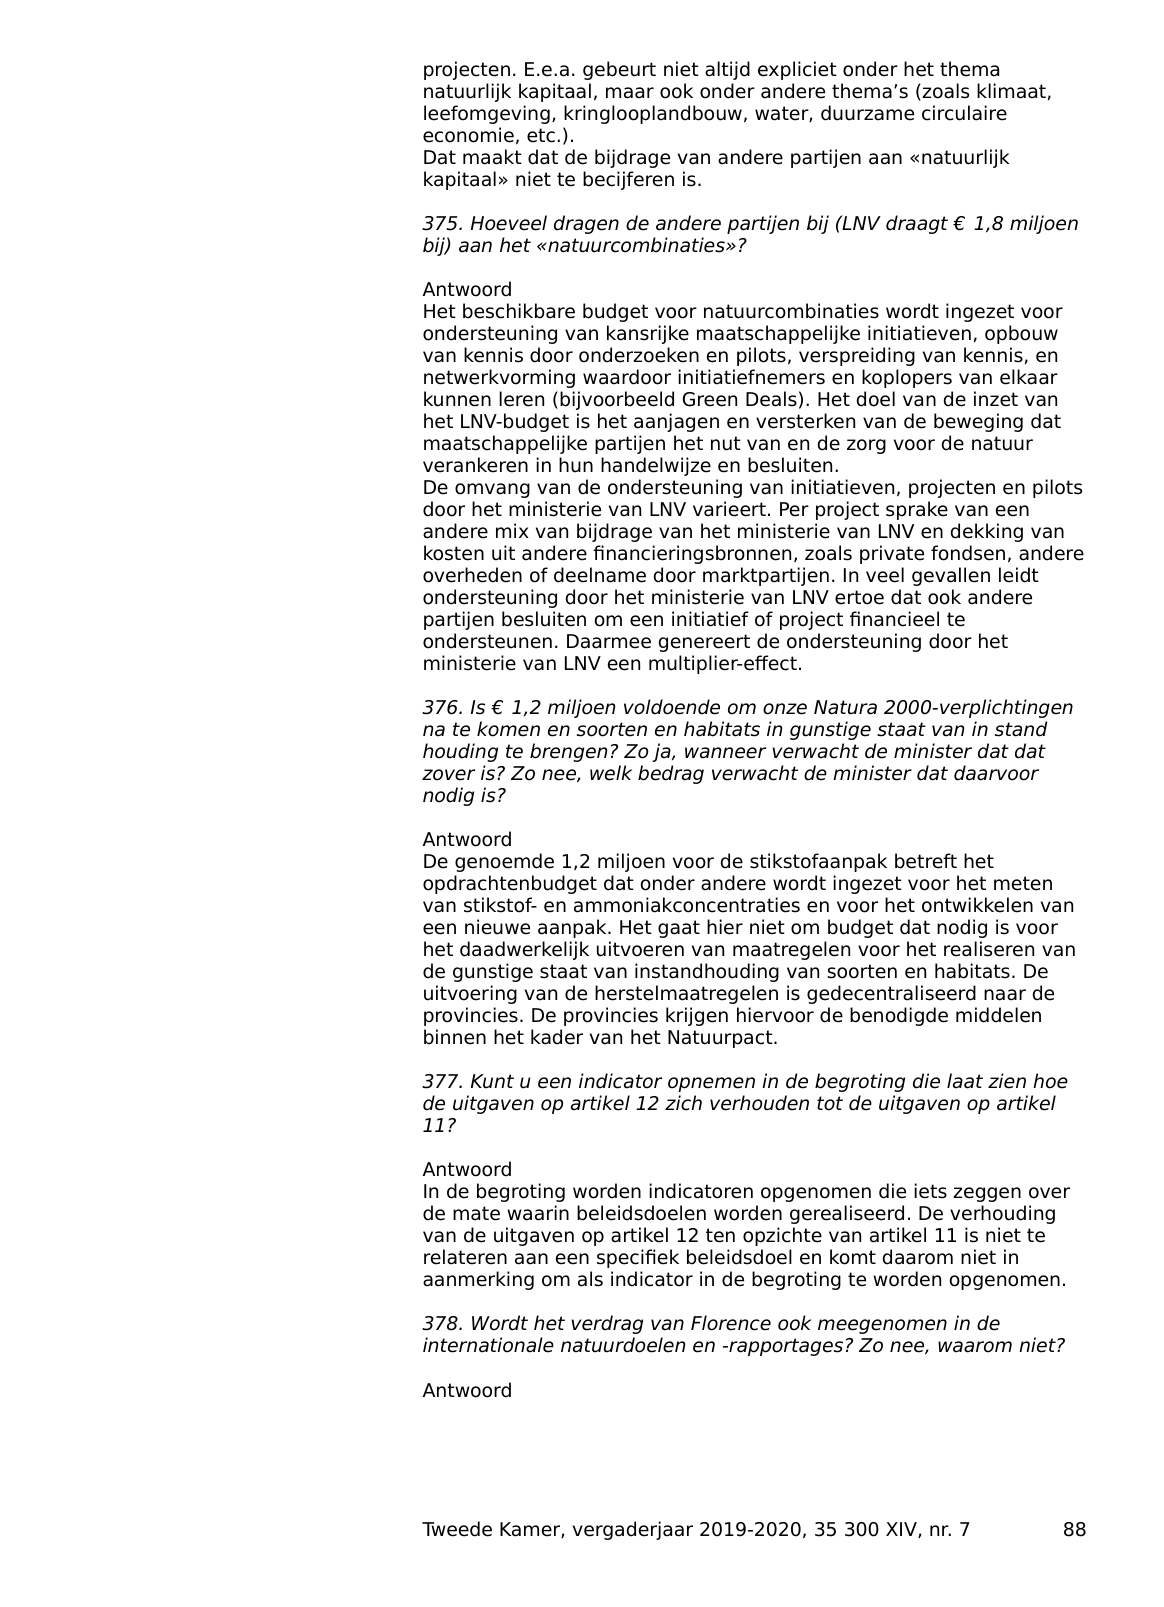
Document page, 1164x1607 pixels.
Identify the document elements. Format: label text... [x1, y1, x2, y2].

text 378. Wordt het verdrag van Florence ook meegenomen in de internationale natuurdoelen en -rapportages? Zo nee, waarom niet? [422, 1313, 1087, 1357]
text Antwoord [422, 279, 1087, 301]
text Antwoord [422, 1379, 1087, 1401]
text Dat maakt dat de bijdrage van andere partijen aan «natuurlijk kapitaal» niet te becijferen is. [422, 147, 1087, 191]
text In de begroting worden indicatoren opgenomen die iets zeggen over de mate waarin beleidsdoelen worden gerealiseerd. De verhouding van de uitgaven op artikel 12 ten opzichte van artikel 11 is niet te relateren aan een specifiek beleidsdoel en komt daarom niet in aanmerking om als indicator in de begroting te worden opgenomen. [422, 1181, 1087, 1291]
text Antwoord [422, 829, 1087, 851]
text Antwoord [422, 1159, 1087, 1181]
text De genoemde 1,2 miljoen voor de stikstofaanpak betreft het opdrachtenbudget dat onder andere wordt ingezet voor het meten van stikstof- en ammoniakconcentraties en voor het ontwikkelen van een nieuwe aanpak. Het gaat hier niet om budget dat nodig is voor het daadwerkelijk uitvoeren van maatregelen voor het realiseren van de gunstige staat van instandhouding van soorten en habitats. De uitvoering van de herstelmaatregelen is gedecentraliseerd naar de provincies. De provincies krijgen hiervoor de benodigde middelen binnen het kader van het Natuurpact. [422, 851, 1087, 1049]
text 375. Hoeveel dragen de andere partijen bij (LNV draagt € 1,8 miljoen bij) aan het «natuurcombinaties»? [422, 213, 1087, 257]
text Het beschikbare budget voor natuurcombinaties wordt ingezet voor ondersteuning van kansrijke maatschappelijke initiatieven, opbouw van kennis door onderzoeken en pilots, verspreiding van kennis, en netwerkvorming waardoor initiatiefnemers en koplopers van elkaar kunnen leren (bijvoorbeeld Green Deals). Het doel van de inzet van het LNV-budget is het aanjagen en versterken van de beweging dat maatschappelijke partijen het nut van en de zorg voor de natuur verankeren in hun handelwijze en besluiten. [422, 301, 1087, 477]
text projecten. E.e.a. gebeurt niet altijd expliciet onder het thema natuurlijk kapitaal, maar ook onder andere thema’s (zoals klimaat, leefomgeving, kringlooplandbouw, water, duurzame circulaire economie, etc.). [422, 59, 1087, 147]
text 376. Is € 1,2 miljoen voldoende om onze Natura 2000-verplichtingen na te komen en soorten en habitats in gunstige staat van in stand houding te brengen? Zo ja, wanneer verwacht de minister dat dat zover is? Zo nee, welk bedrag verwacht de minister dat daarvoor nodig is? [422, 697, 1087, 807]
text De omvang van de ondersteuning van initiatieven, projecten en pilots door het ministerie van LNV varieert. Per project sprake van een andere mix van bijdrage van het ministerie van LNV en dekking van kosten uit andere financieringsbronnen, zoals private fondsen, andere overheden of deelname door marktpartijen. In veel gevallen leidt ondersteuning door het ministerie van LNV ertoe dat ook andere partijen besluiten om een initiatief of project financieel te ondersteunen. Daarmee genereert de ondersteuning door het ministerie van LNV een multiplier-effect. [422, 477, 1087, 675]
text 377. Kunt u een indicator opnemen in de begroting die laat zien hoe de uitgaven op artikel 12 zich verhouden tot de uitgaven op artikel 11? [422, 1071, 1087, 1137]
